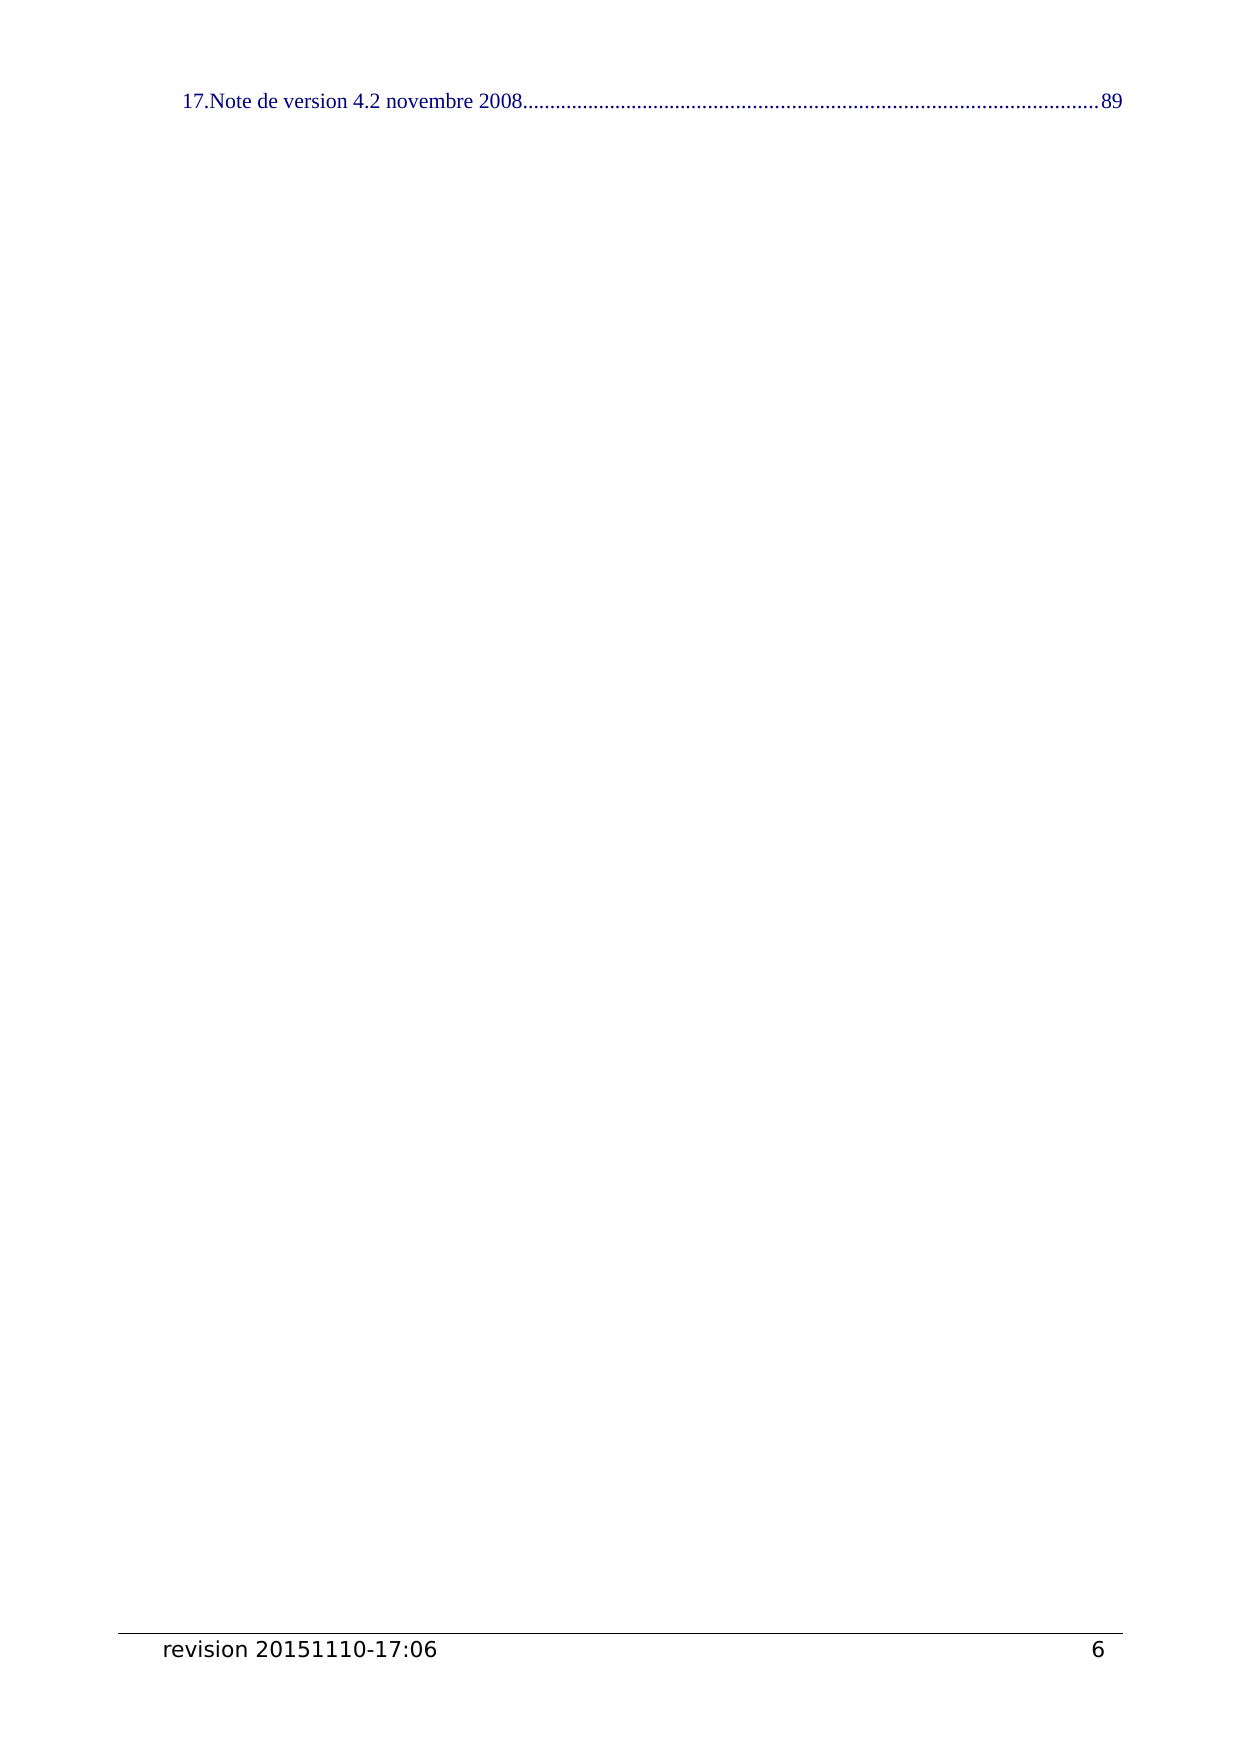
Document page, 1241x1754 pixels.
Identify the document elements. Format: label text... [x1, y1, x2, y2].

text 17.Note de version 4.2 novembre 2008 89 [176, 88, 1123, 114]
